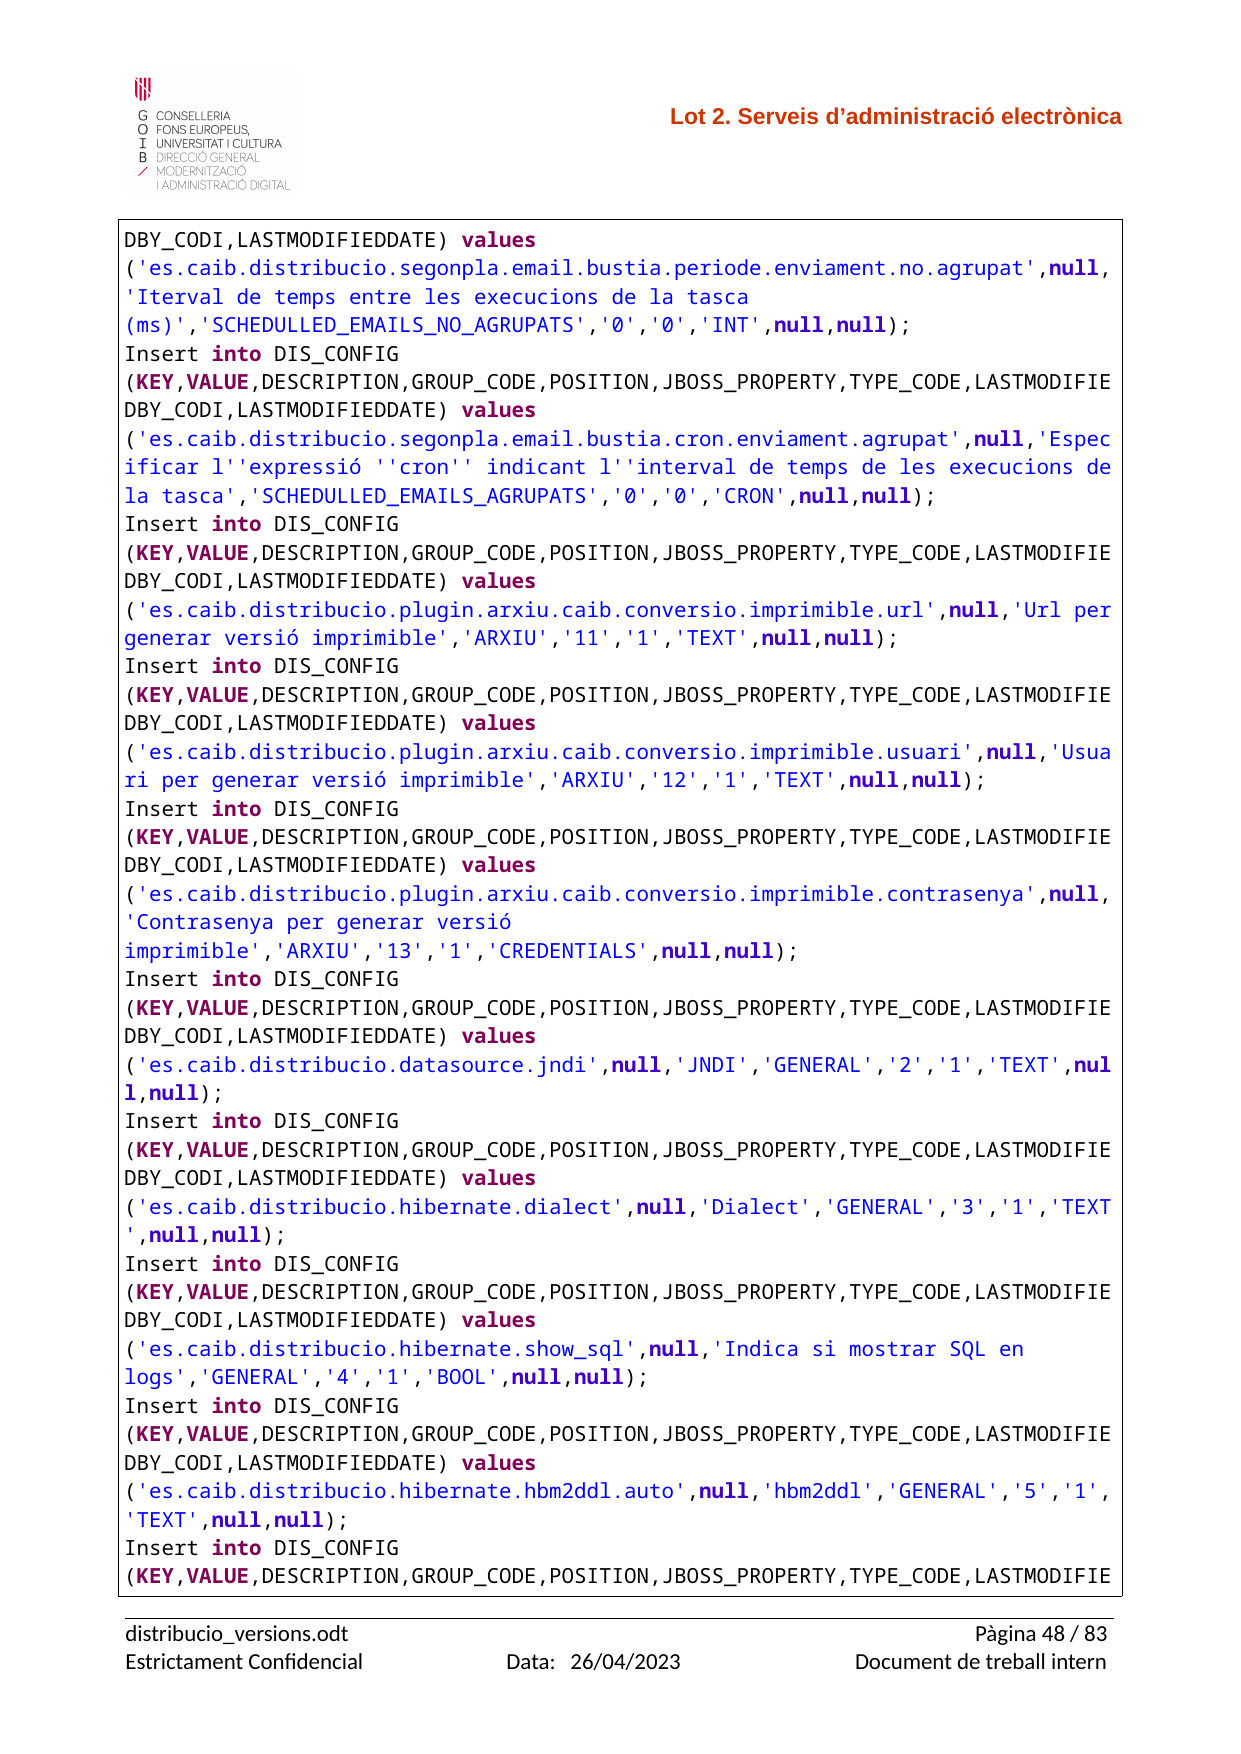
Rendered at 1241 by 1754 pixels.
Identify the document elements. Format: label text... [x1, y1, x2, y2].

picture [126, 70, 299, 197]
table_header DBY_CODI,LASTMODIFIEDDATE) values ('es.caib.distribucio.segonpla.email.bustia.periode.enviament.no.agrupat',null,'Iterval de temps entre les execucions de la tasca (ms)','SCHEDULLED_EMAILS_NO_AGRUPATS','0','0','INT',null,null); Insert into DIS_CONFIG (KEY,VALUE,DESCRIPTION,GROUP_CODE,POSITION,JBOSS_PROPERTY,TYPE_CODE,LASTMODIFIEDBY_CODI,LASTMODIFIEDDATE) values ('es.caib.distribucio.segonpla.email.bustia.cron.enviament.agrupat',null,'Especificar l''expressió ''cron'' indicant l''interval de temps de les execucions de la tasca','SCHEDULLED_EMAILS_AGRUPATS','0','0','CRON',null,null); Insert into DIS_CONFIG (KEY,VALUE,DESCRIPTION,GROUP_CODE,POSITION,JBOSS_PROPERTY,TYPE_CODE,LASTMODIFIEDBY_CODI,LASTMODIFIEDDATE) values ('es.caib.distribucio.plugin.arxiu.caib.conversio.imprimible.url',null,'Url per generar versió imprimible','ARXIU','11','1','TEXT',null,null); Insert into DIS_CONFIG (KEY,VALUE,DESCRIPTION,GROUP_CODE,POSITION,JBOSS_PROPERTY,TYPE_CODE,LASTMODIFIEDBY_CODI,LASTMODIFIEDDATE) values ('es.caib.distribucio.plugin.arxiu.caib.conversio.imprimible.usuari',null,'Usuari per generar versió imprimible','ARXIU','12','1','TEXT',null,null); Insert into DIS_CONFIG (KEY,VALUE,DESCRIPTION,GROUP_CODE,POSITION,JBOSS_PROPERTY,TYPE_CODE,LASTMODIFIEDBY_CODI,LASTMODIFIEDDATE) values ('es.caib.distribucio.plugin.arxiu.caib.conversio.imprimible.contrasenya',null,'Contrasenya per generar versió imprimible','ARXIU','13','1','CREDENTIALS',null,null); Insert into DIS_CONFIG (KEY,VALUE,DESCRIPTION,GROUP_CODE,POSITION,JBOSS_PROPERTY,TYPE_CODE,LASTMODIFIEDBY_CODI,LASTMODIFIEDDATE) values ('es.caib.distribucio.datasource.jndi',null,'JNDI','GENERAL','2','1','TEXT',null,null); Insert into DIS_CONFIG (KEY,VALUE,DESCRIPTION,GROUP_CODE,POSITION,JBOSS_PROPERTY,TYPE_CODE,LASTMODIFIEDBY_CODI,LASTMODIFIEDDATE) values ('es.caib.distribucio.hibernate.dialect',null,'Dialect','GENERAL','3','1','TEXT',null,null); Insert into DIS_CONFIG (KEY,VALUE,DESCRIPTION,GROUP_CODE,POSITION,JBOSS_PROPERTY,TYPE_CODE,LASTMODIFIEDBY_CODI,LASTMODIFIEDDATE) values ('es.caib.distribucio.hibernate.show_sql',null,'Indica si mostrar SQL en logs','GENERAL','4','1','BOOL',null,null); Insert into DIS_CONFIG (KEY,VALUE,DESCRIPTION,GROUP_CODE,POSITION,JBOSS_PROPERTY,TYPE_CODE,LASTMODIFIEDBY_CODI,LASTMODIFIEDDATE) values ('es.caib.distribucio.hibernate.hbm2ddl.auto',null,'hbm2ddl','GENERAL','5','1','TEXT',null,null); Insert into DIS_CONFIG (KEY,VALUE,DESCRIPTION,GROUP_CODE,POSITION,JBOSS_PROPERTY,TYPE_CODE,LASTMODIFIE [119, 220, 1122, 1596]
